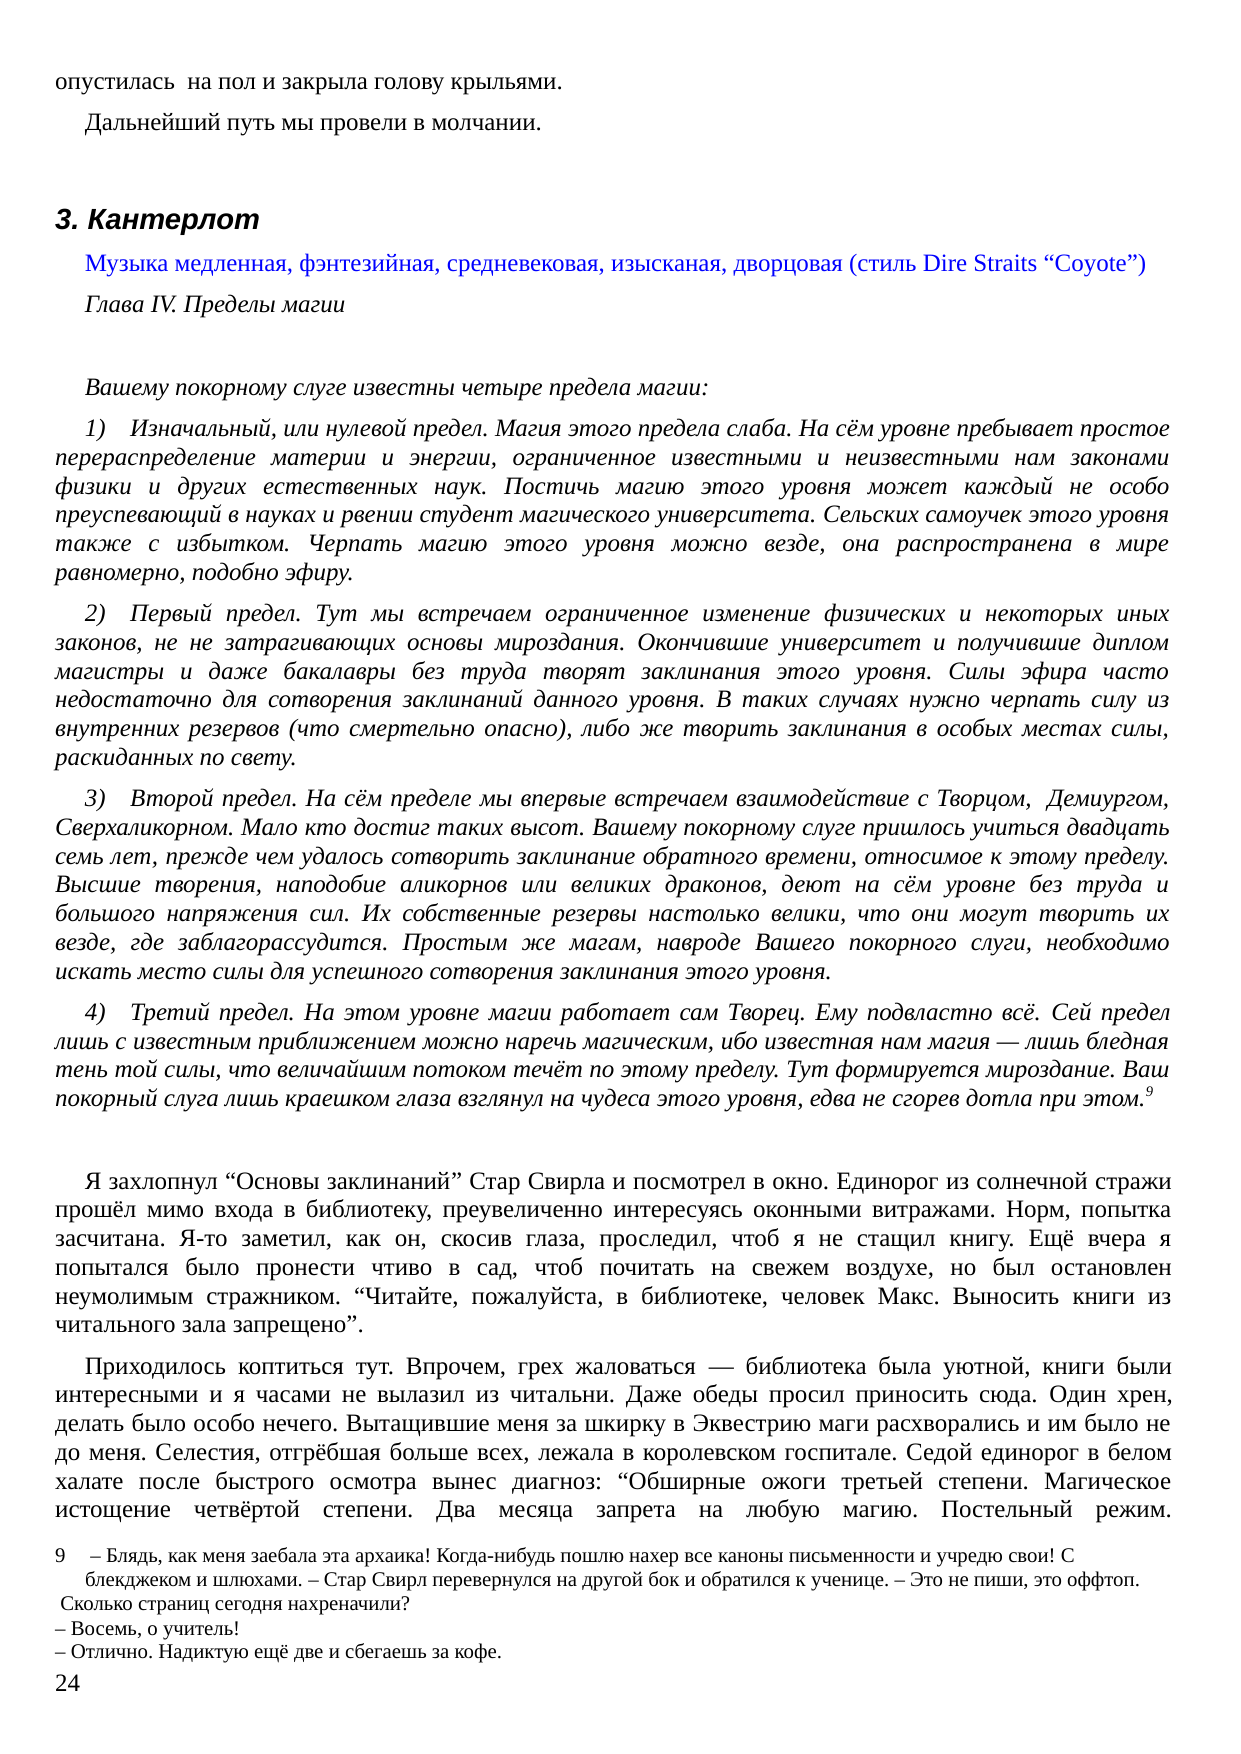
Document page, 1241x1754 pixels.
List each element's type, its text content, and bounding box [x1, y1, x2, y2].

text Я захлопнул “Основы заклинаний” Стар Свирла и посмотрел в окно. Единорог из солнечной стражи прошёл мимо входа в библиотеку, преувеличенно интересуясь оконными витражами. Норм, попытка засчитана. Я-то заметил, как он, скосив глаза, проследил, чтоб я не стащил книгу. Ещё вчера я попытался было пронести чтиво в сад, чтоб почитать на свежем воздухе, но был остановлен неумолимым стражником. “Читайте, пожалуйста, в библиотеке, человек Макс. Выносить книги из читального зала запрещено”. [55, 1166, 1173, 1338]
list – Восемь, о учитель! [55, 1615, 1173, 1639]
list – Отлично. Надиктую ещё две и сбегаешь за кофе. [55, 1639, 1173, 1663]
list Первый предел. Тут мы встречаем ограниченное изменение физических и некоторых иных законов, не не затрагивающих основы мироздания. Окончившие университет и получившие диплом магистры и даже бакалавры без труда творят заклинания этого уровня. Силы эфира часто недостаточно для сотворения заклинаний данного уровня. В таких случаях нужно черпать силу из внутренних резервов (что смертельно опасно), либо же творить заклинания в особых местах силы, раскиданных по свету. [55, 598, 1173, 771]
text Приходилось коптиться тут. Впрочем, грех жаловаться — библиотека была уютной, книги были интересными и я часами не вылазил из читальни. Даже обеды просил приносить сюда. Один хрен, делать было особо нечего. Вытащившие меня за шкирку в Эквестрию маги расхворались и им было не до меня. Селестия, отгрёбшая больше всех, лежала в королевском госпитале. Седой единорог в белом халате после быстрого осмотра вынес диагноз: “Обширные ожоги третьей степени. Магическое истощение четвёртой степени. Два месяца запрета на любую магию. Постельный режим. [55, 1351, 1173, 1523]
list – Блядь, как меня заебала эта архаика! Когда-нибудь пошлю нахер все каноны письменности и учредю свои! С блекджеком и шлюхами. – Стар Свирл перевернулся на другой бок и обратился к ученице. – Это не пиши, это оффтоп. [55, 1543, 1173, 1591]
list Третий предел. На этом уровне магии работает сам Творец. Ему подвластно всё. Сей предел лишь с известным приближением можно наречь магическим, ибо известная нам магия — лишь бледная тень той силы, что величайшим потоком течёт по этому пределу. Тут формируется мироздание. Ваш покорный слуга лишь краешком глаза взглянул на чудеса этого уровня, едва не сгорев дотла при этом. [55, 997, 1173, 1112]
list Второй предел. На сём пределе мы впервые встречаем взаимодействие с Творцом, Демиургом, Сверхаликорном. Мало кто достиг таких высот. Вашему покорному слуге пришлось учиться двадцать семь лет, прежде чем удалось сотворить заклинание обратного времени, относимое к этому пределу. Высшие творения, наподобие аликорнов или великих драконов, деют на сём уровне без труда и большого напряжения сил. Их собственные резервы настолько велики, что они могут творить их везде, где заблагорассудится. Простым же магам, навроде Вашего покорного слуги, необходимо искать место силы для успешного сотворения заклинания этого уровня. [55, 783, 1173, 984]
list Сколько страниц сегодня нахреначили? [55, 1591, 1173, 1615]
subtitle 3. Кантерлот [55, 202, 1173, 236]
text Вашему покорному слуге известны четыре предела магии: [55, 372, 1173, 401]
list Изначальный, или нулевой предел. Магия этого предела слаба. На сём уровне пребывает простое перераспределение материи и энергии, ограниченное известными и неизвестными нам законами физики и других естественных наук. Постичь магию этого уровня может каждый не особо преуспевающий в науках и рвении студент магического университета. Сельских самоучек этого уровня также с избытком. Черпать магию этого уровня можно везде, она распространена в мире равномерно, подобно эфиру. [55, 413, 1173, 586]
text Дальнейший путь мы провели в молчании. [55, 107, 1173, 136]
text Музыка медленная, фэнтезийная, средневековая, изысканая, дворцовая (стиль Dire Straits “Coyote”) [55, 248, 1173, 277]
text Глава IV. Пределы магии [55, 289, 1173, 318]
text опустилась на пол и закрыла голову крыльями. [55, 66, 1173, 95]
